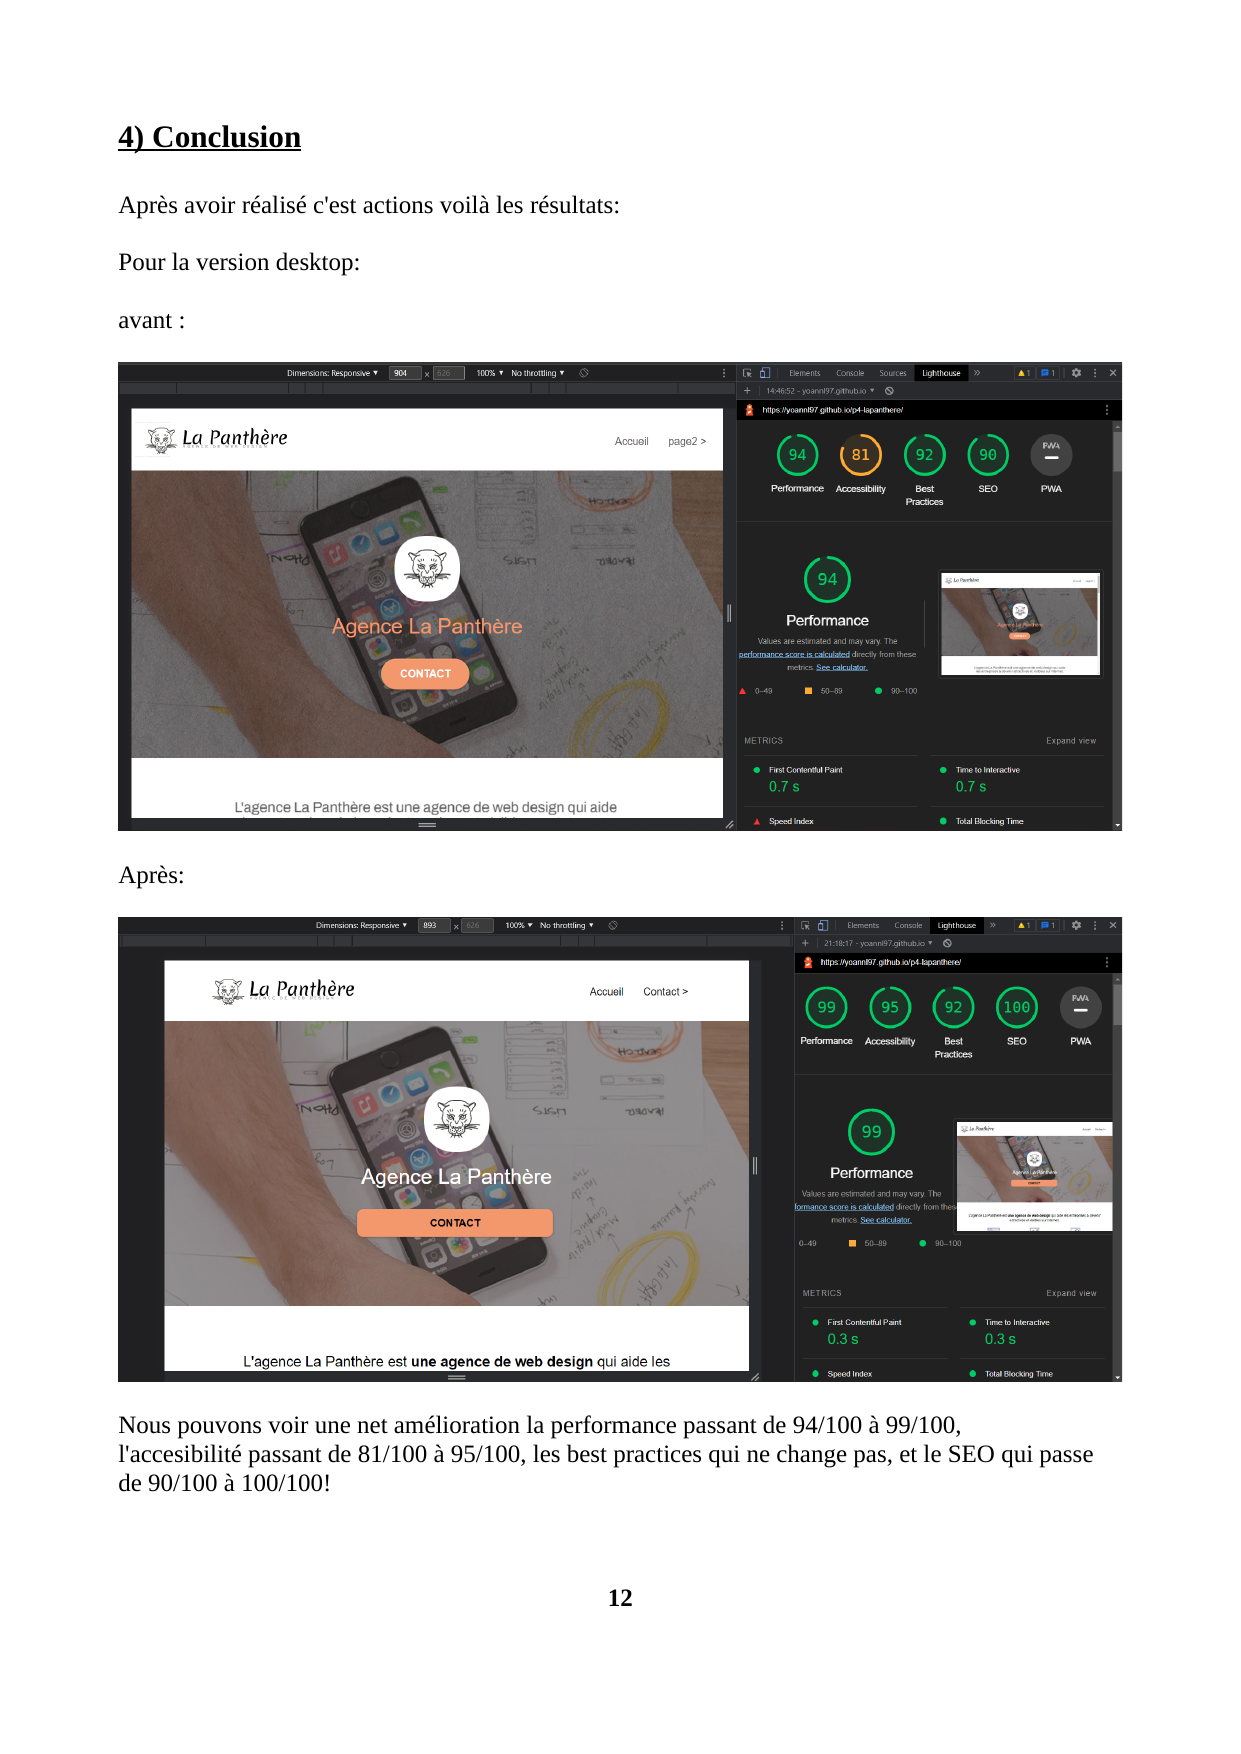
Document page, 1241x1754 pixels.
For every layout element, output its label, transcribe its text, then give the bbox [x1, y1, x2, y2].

text Pour la version desktop: [118, 247, 1122, 276]
text 12 [118, 1583, 1122, 1611]
picture [118, 362, 1123, 831]
text Après: [118, 860, 1122, 888]
text avant : [118, 305, 1122, 334]
text Nous pouvons voir une net amélioration la performance passant de 94/100 à 99/100, [118, 1410, 1122, 1439]
text 4) Conclusion [118, 118, 1122, 154]
text Après avoir réalisé c'est actions voilà les résultats: [118, 190, 1122, 219]
text l'accesibilité passant de 81/100 à 95/100, les best practices qui ne change pas, et le SEO qui passe de 90/100 à 100/100! [118, 1439, 1122, 1496]
picture [118, 917, 1123, 1382]
